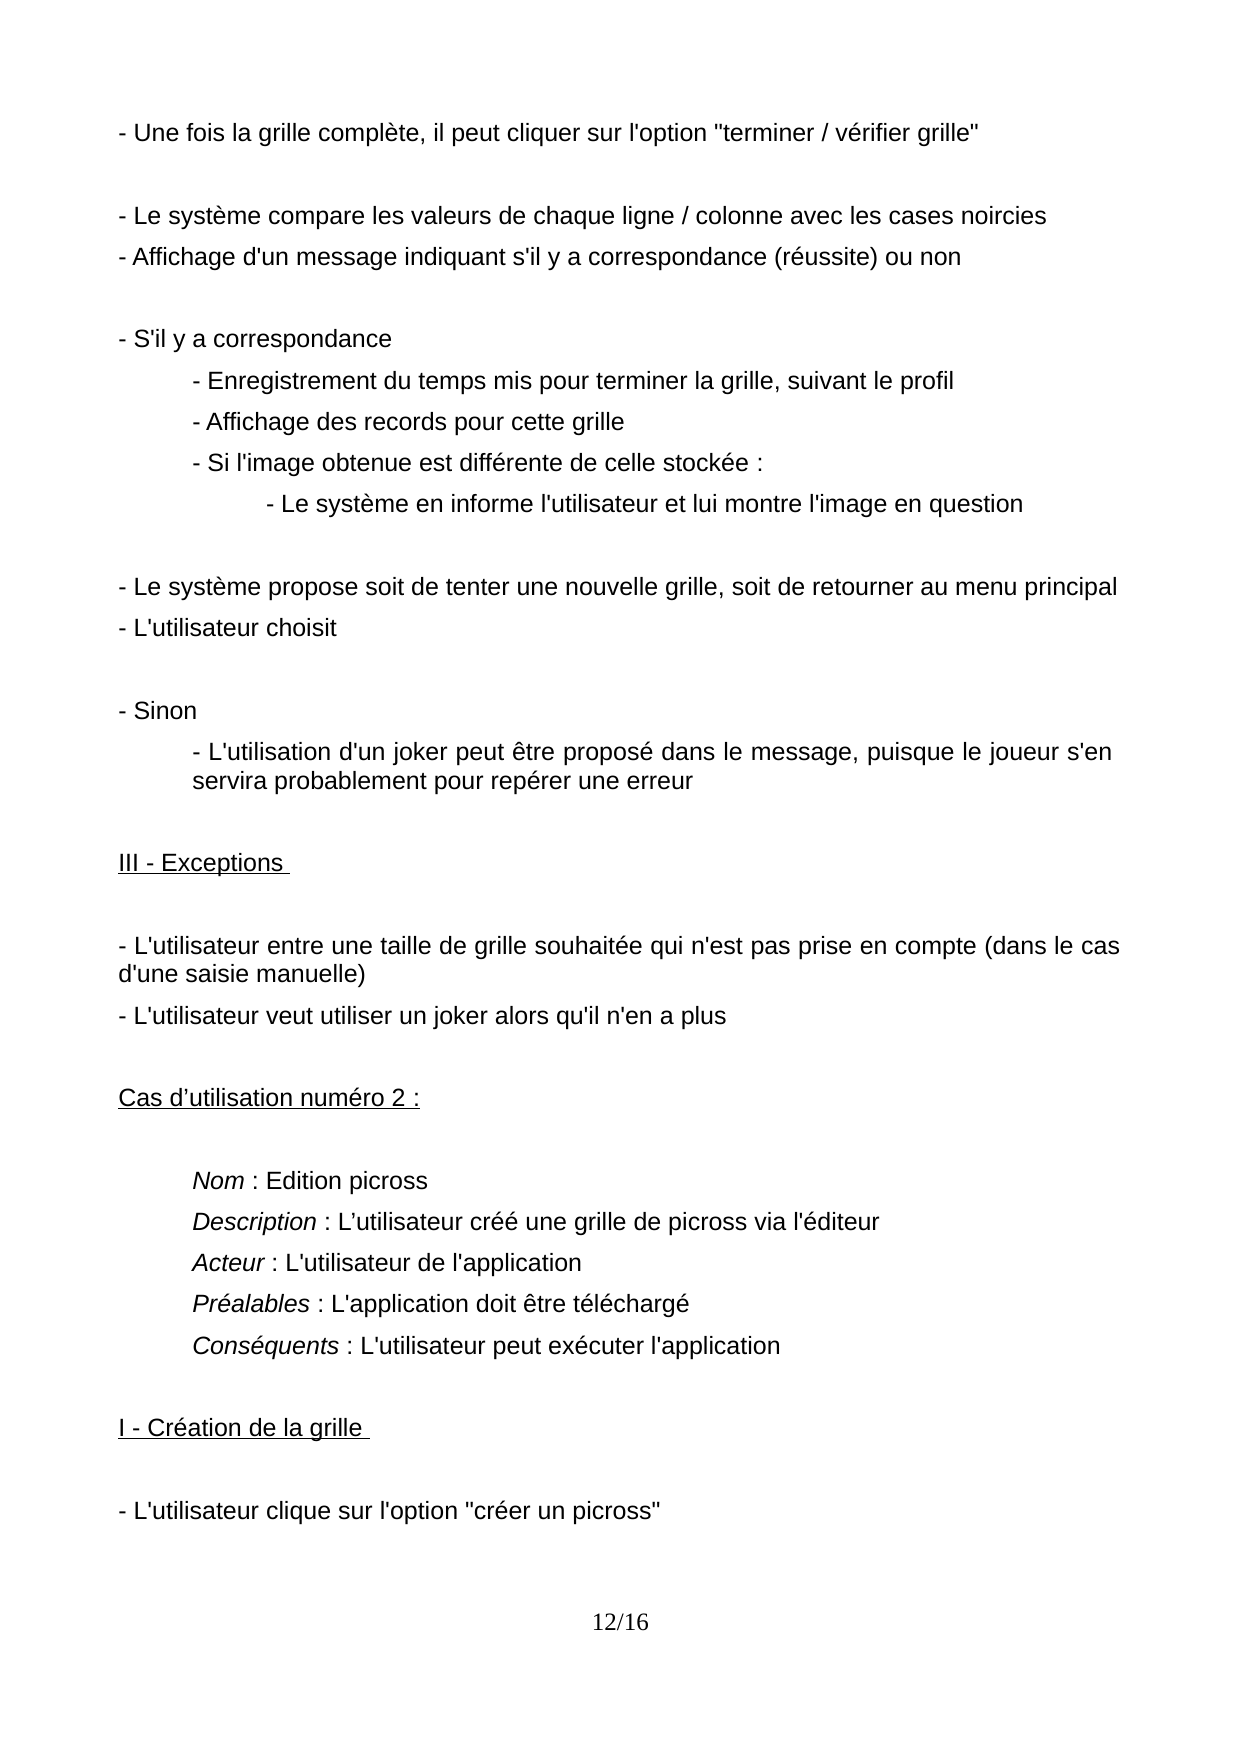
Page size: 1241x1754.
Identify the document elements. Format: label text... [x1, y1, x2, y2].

text Acteur : L'utilisateur de l'application [118, 1248, 1122, 1277]
text - Sinon [118, 696, 1122, 724]
text - L'utilisateur veut utiliser un joker alors qu'il n'en a plus [118, 1001, 1122, 1029]
text - Affichage des records pour cette grille [118, 407, 1122, 436]
text - L'utilisation d'un joker peut être proposé dans le message, puisque le joueur s'en servira probablement pour repérer une erreur [118, 737, 1122, 794]
text - Le système en informe l'utilisateur et lui montre l'image en question [118, 489, 1122, 518]
text - L'utilisateur clique sur l'option "créer un picross" [118, 1496, 1122, 1524]
text - Enregistrement du temps mis pour terminer la grille, suivant le profil [118, 366, 1122, 394]
text - L'utilisateur entre une taille de grille souhaitée qui n'est pas prise en compte (dans le cas d'une saisie manuelle) [118, 931, 1122, 988]
text - L'utilisateur choisit [118, 613, 1122, 642]
text Cas d’utilisation numéro 2 : [118, 1083, 1122, 1112]
text I - Création de la grille [118, 1413, 1122, 1442]
text - Le système compare les valeurs de chaque ligne / colonne avec les cases noircies [118, 201, 1122, 229]
text Conséquents : L'utilisateur peut exécuter l'application [118, 1331, 1122, 1359]
text - Si l'image obtenue est différente de celle stockée : [118, 448, 1122, 477]
text Description : L’utilisateur créé une grille de picross via l'éditeur [118, 1207, 1122, 1236]
text - S'il y a correspondance [118, 324, 1122, 353]
text - Affichage d'un message indiquant s'il y a correspondance (réussite) ou non [118, 242, 1122, 271]
text - Une fois la grille complète, il peut cliquer sur l'option "terminer / vérifier grille" [118, 118, 1122, 147]
text III - Exceptions [118, 848, 1122, 877]
text Préalables : L'application doit être téléchargé [118, 1289, 1122, 1318]
text - Le système propose soit de tenter une nouvelle grille, soit de retourner au menu principal [118, 572, 1122, 601]
text Nom : Edition picross [118, 1166, 1122, 1194]
